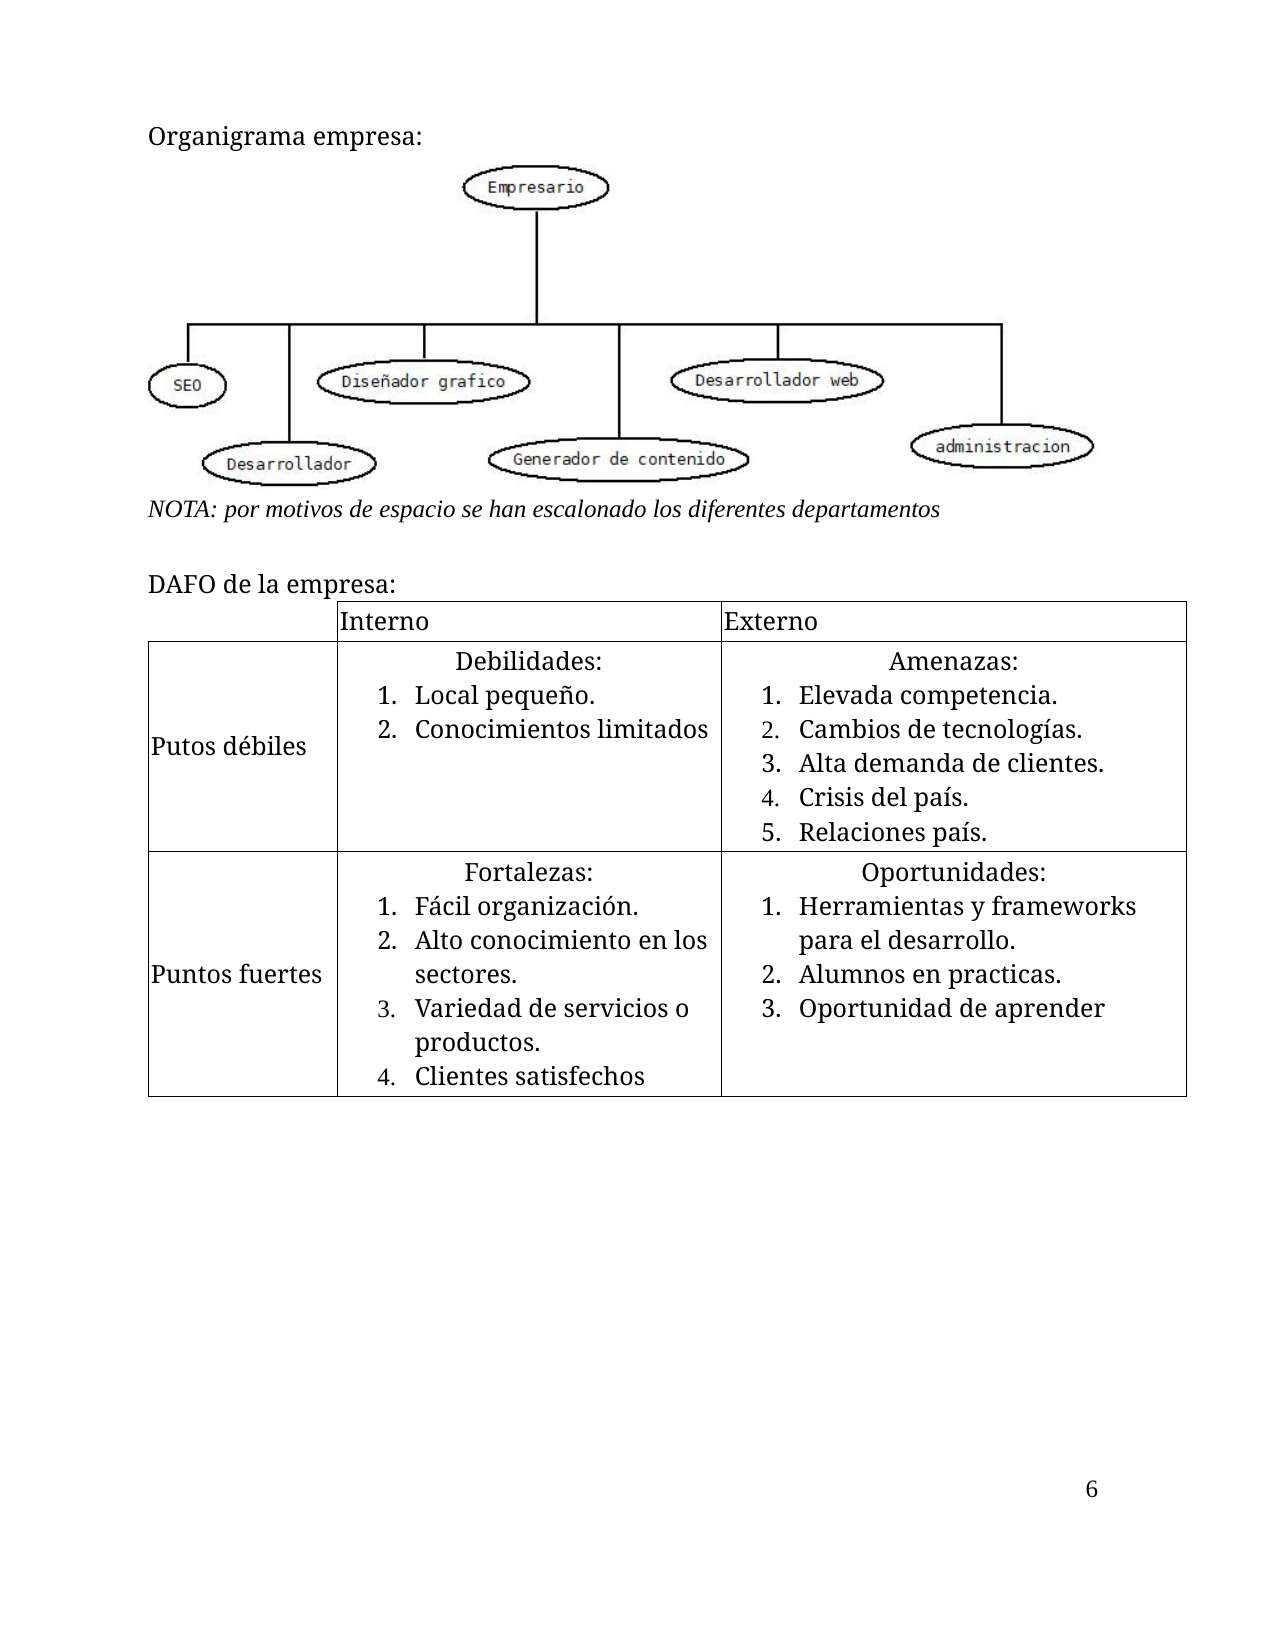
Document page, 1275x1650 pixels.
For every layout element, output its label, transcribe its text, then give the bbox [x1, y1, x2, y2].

table_cell Puntos fuertes [149, 852, 337, 1096]
table_cell Fortalezas: Fácil organización. Alto conocimiento en los sectores. Variedad de servicios o productos. Clientes satisfechos [338, 852, 721, 1096]
table_cell Debilidades: Local pequeño. Conocimientos limitados [338, 642, 721, 851]
table_header Externo [722, 602, 1186, 641]
table_header [148, 601, 337, 641]
text DAFO de la empresa: [148, 567, 1098, 601]
table_cell Oportunidades: Herramientas y frameworks para el desarrollo. Alumnos en practicas. Oportunidad de aprender [722, 852, 1186, 1096]
text Organigrama empresa: [148, 118, 1098, 152]
picture [147, 164, 1098, 490]
table_header Interno [338, 602, 721, 641]
table_cell Putos débiles [149, 642, 337, 851]
text NOTA: por motivos de espacio se han escalonado los diferentes departamentos [148, 490, 1098, 523]
table_cell Amenazas: Elevada competencia. Cambios de tecnologías. Alta demanda de clientes. Crisis del país. Relaciones país. [722, 642, 1186, 851]
